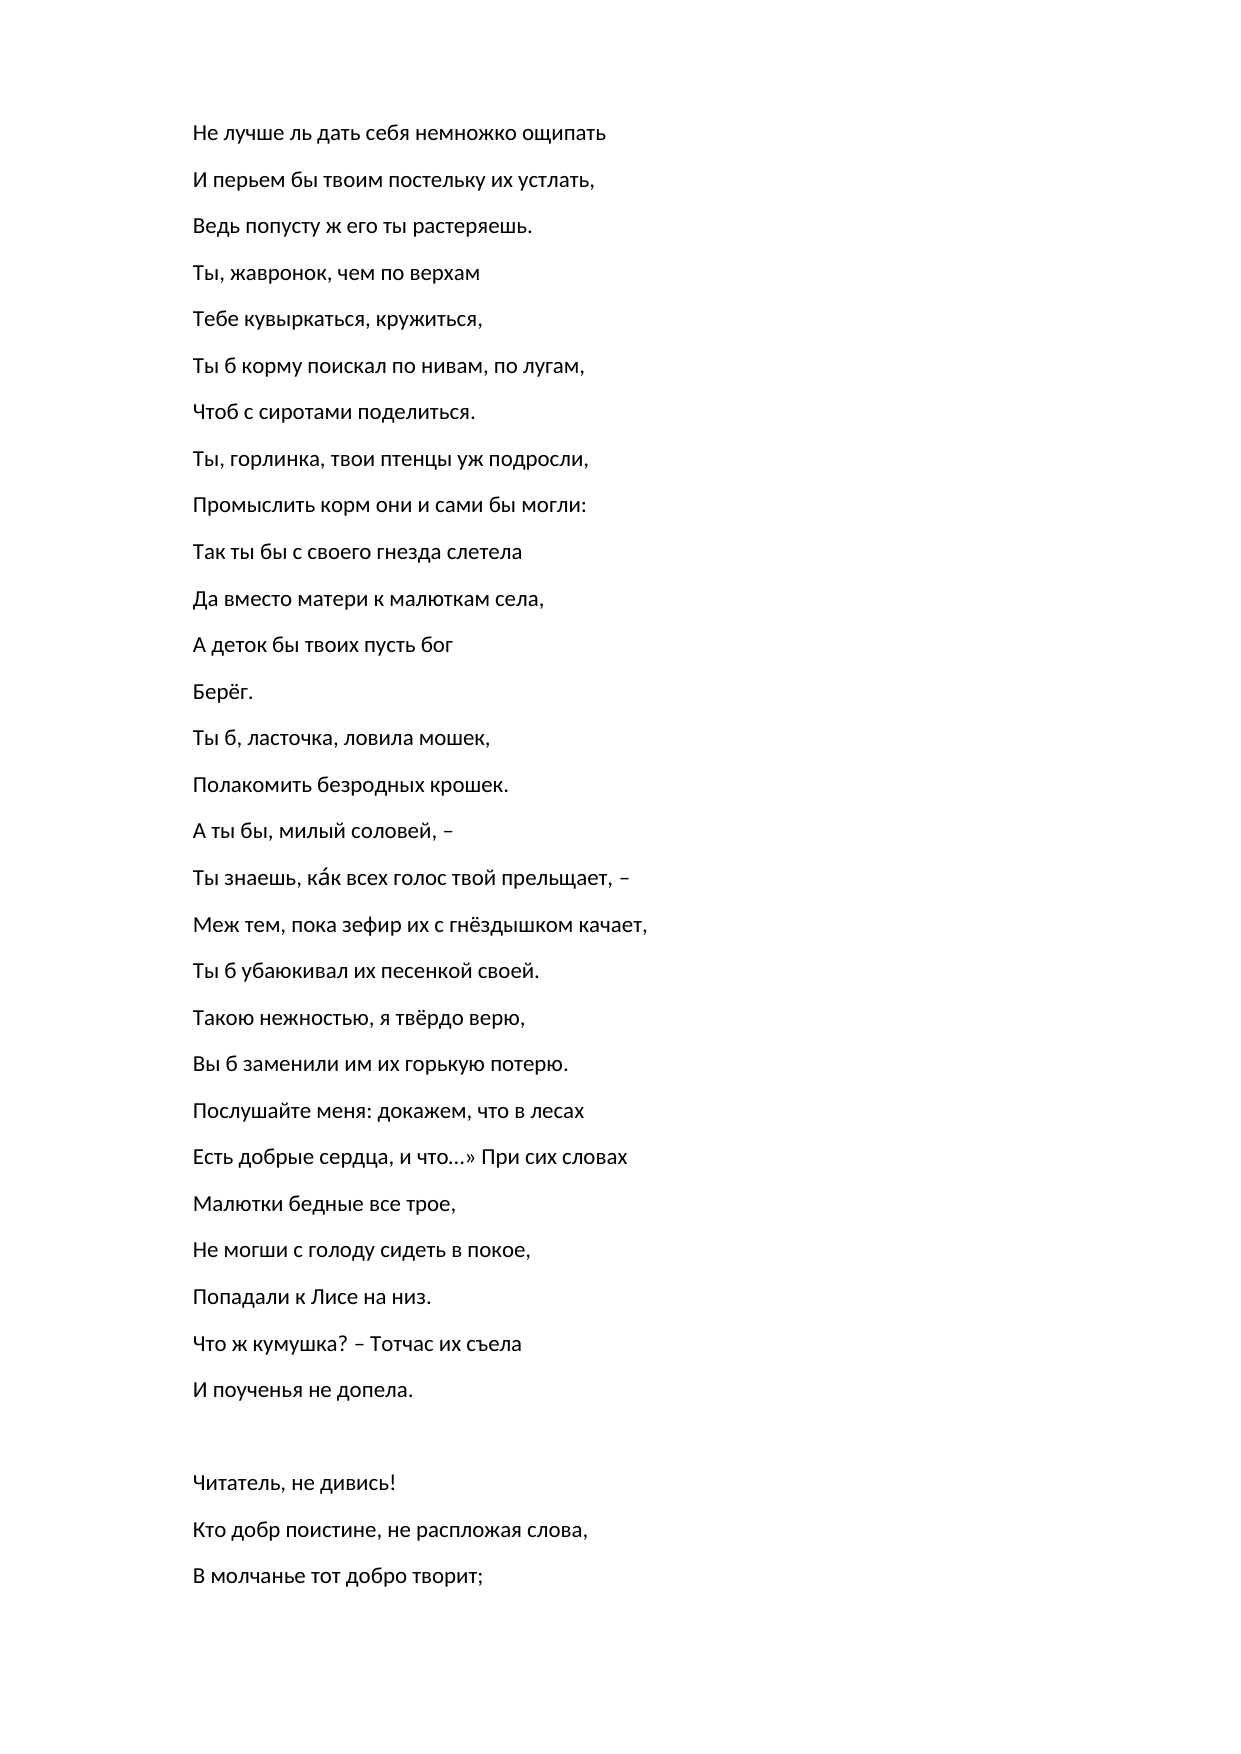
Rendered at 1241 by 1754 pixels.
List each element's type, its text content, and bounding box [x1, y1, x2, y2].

text А деток бы твоих пусть бог [177, 630, 1152, 658]
text Ты знаешь, ка́к всех голос твой прельщает, – [177, 863, 1152, 891]
text Читатель, не дивись! [177, 1468, 1152, 1496]
text Ты б убаюкивал их песенкой своей. [177, 956, 1152, 984]
text Ты, горлинка, твои птенцы уж подросли, [177, 444, 1152, 472]
text Малютки бедные все трое, [177, 1189, 1152, 1217]
text Что ж кумушка? – Тотчас их съела [177, 1329, 1152, 1357]
text Полакомить безродных крошек. [177, 770, 1152, 798]
text Ты, жавронок, чем по верхам [177, 258, 1152, 286]
text А ты бы, милый соловей, – [177, 817, 1152, 844]
text Попадали к Лисе на низ. [177, 1282, 1152, 1310]
text Ты б, ласточка, ловила мошек, [177, 723, 1152, 751]
text Чтоб с сиротами поделиться. [177, 397, 1152, 426]
text Не лучше ль дать себя немножко ощипать [177, 118, 1152, 146]
text И перьем бы твоим постельку их устлать, [177, 165, 1152, 193]
text Меж тем, пока зефир их с гнёздышком качает, [177, 910, 1152, 938]
text Ты б корму поискал по нивам, по лугам, [177, 351, 1152, 379]
text Тебе кувыркаться, кружиться, [177, 304, 1152, 332]
text Промыслить корм они и сами бы могли: [177, 491, 1152, 519]
text Послушайте меня: докажем, что в лесах [177, 1096, 1152, 1124]
text Вы б заменили им их горькую потерю. [177, 1049, 1152, 1077]
text Да вместо матери к малюткам села, [177, 584, 1152, 612]
text Не могши с голоду сидеть в покое, [177, 1236, 1152, 1264]
text Такою нежностью, я твёрдо верю, [177, 1003, 1152, 1031]
text Ведь попусту ж его ты растеряешь. [177, 211, 1152, 239]
text И поученья не допела. [177, 1375, 1152, 1403]
text Кто добр поистине, не распложая слова, [177, 1515, 1152, 1543]
text Есть добрые сердца, и что…» При сих словах [177, 1142, 1152, 1171]
text Берёг. [177, 677, 1152, 705]
text В молчанье тот добро творит; [177, 1562, 1152, 1589]
text Так ты бы с своего гнезда слетела [177, 537, 1152, 565]
